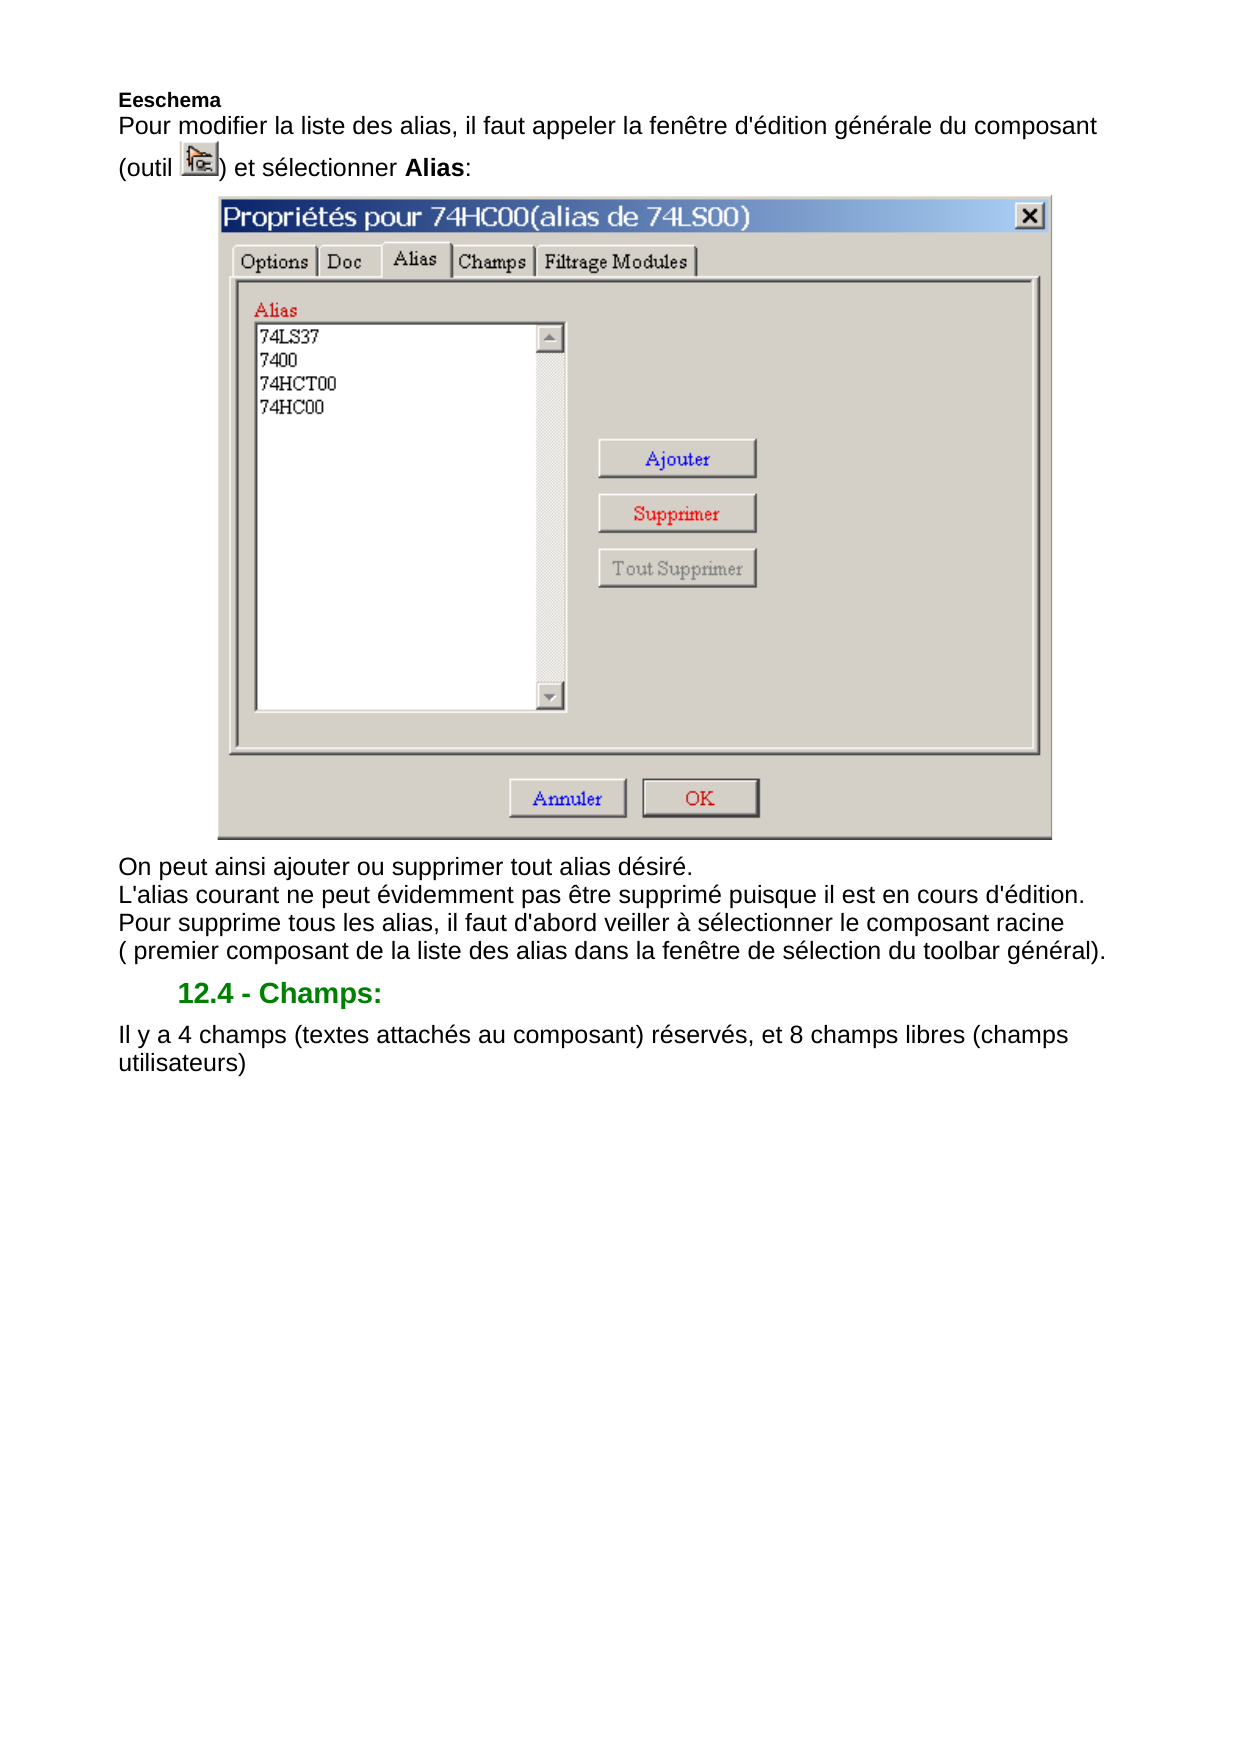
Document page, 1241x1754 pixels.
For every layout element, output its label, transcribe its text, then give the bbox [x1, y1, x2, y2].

text Il y a 4 champs (textes attachés au composant) réservés, et 8 champs libres (champs utilisateurs) [118, 1021, 1152, 1077]
text Pour modifier la liste des alias, il faut appeler la fenêtre d'édition générale du composant (outil ) et sélectionner Alias: [118, 112, 1152, 182]
text On peut ainsi ajouter ou supprimer tout alias désiré. [118, 853, 1152, 881]
subtitle Champs: [177, 977, 1152, 1009]
text L'alias courant ne peut évidemment pas être supprimé puisque il est en cours d'édition. [118, 881, 1152, 909]
picture [179, 140, 219, 176]
picture [217, 195, 1053, 840]
text Pour supprime tous les alias, il faut d'abord veiller à sélectionner le composant racine ( premier composant de la liste des alias dans la fenêtre de sélection du toolbar général). [118, 909, 1152, 965]
